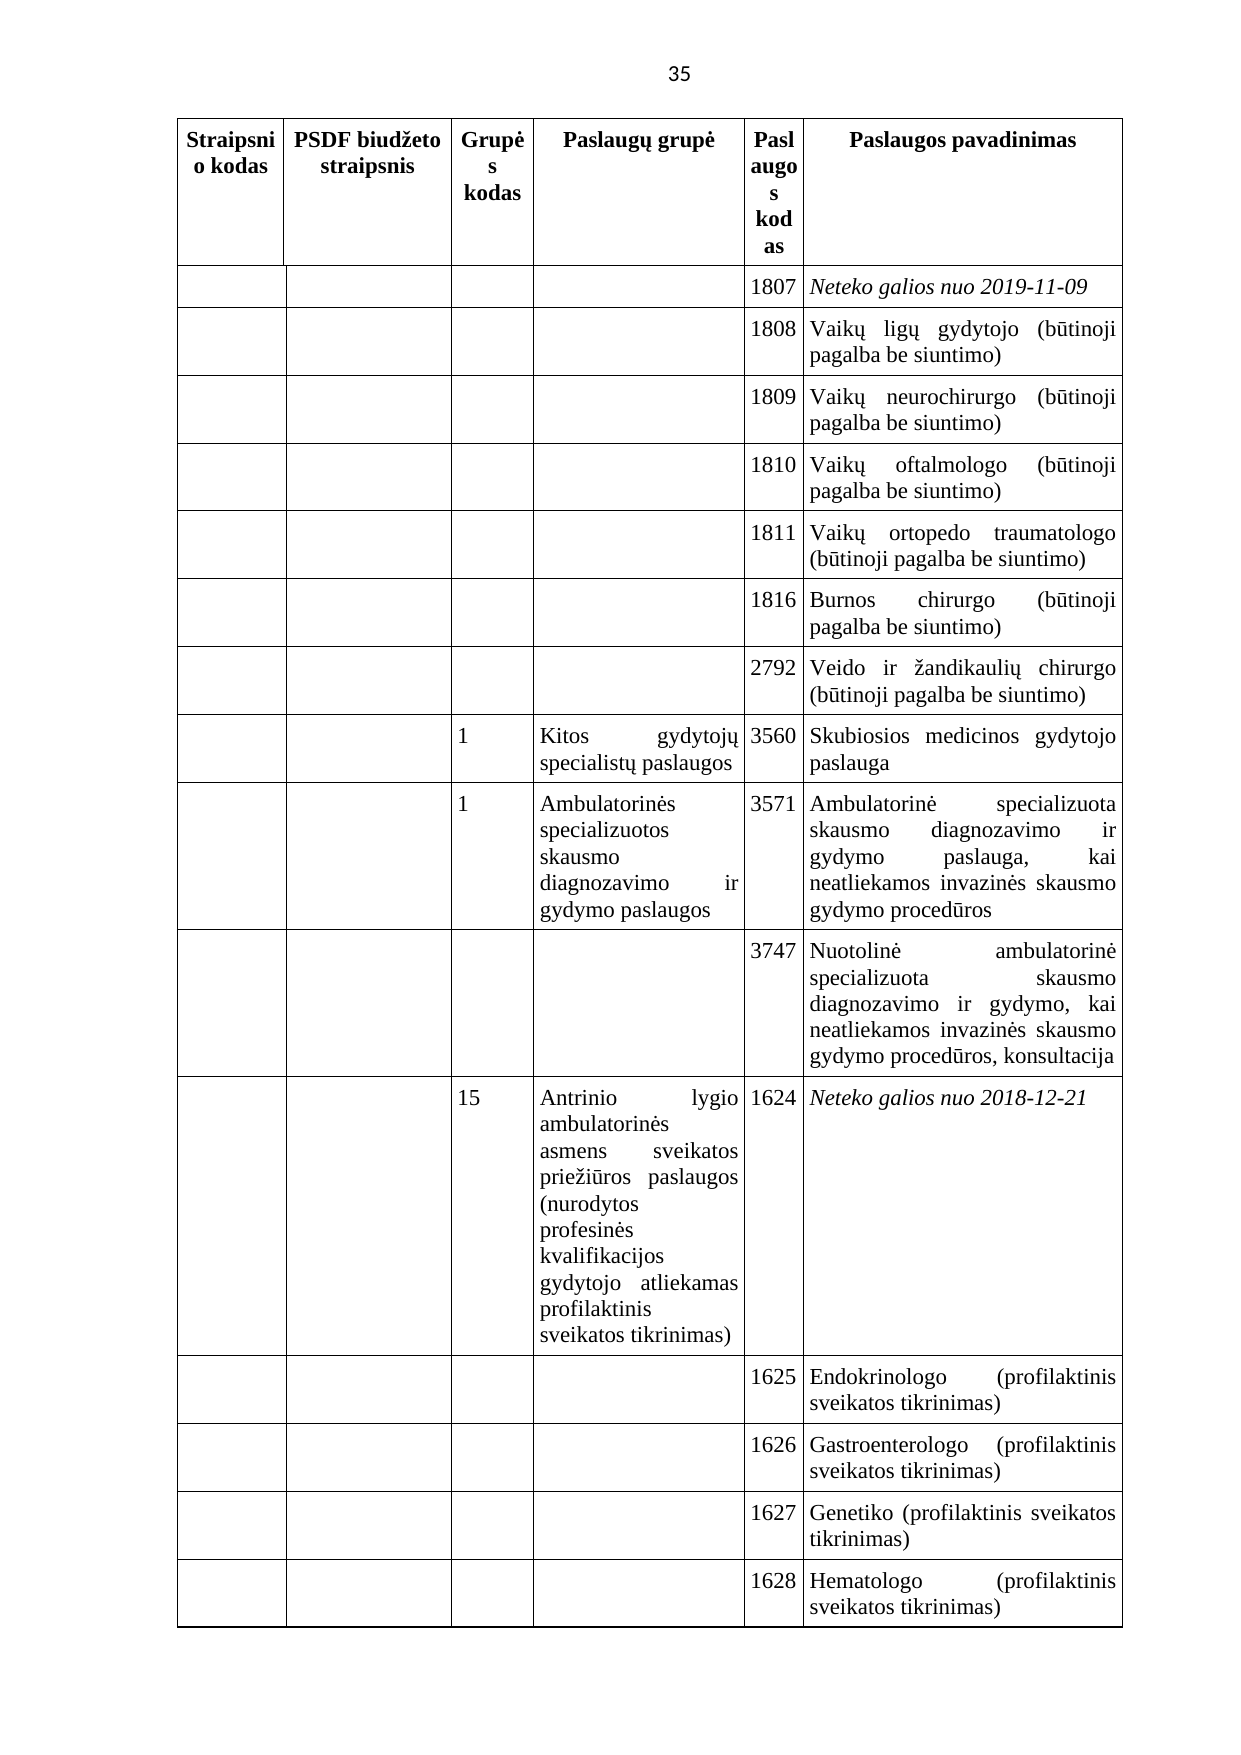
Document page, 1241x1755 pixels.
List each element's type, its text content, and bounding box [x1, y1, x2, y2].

table_cell [287, 1492, 451, 1558]
table_cell [178, 715, 286, 782]
table_cell Burnos chirurgo (būtinoji pagalba be siuntimo) [804, 579, 1122, 646]
table_cell [178, 511, 286, 578]
table_cell 1625 [745, 1356, 803, 1423]
table_cell [178, 1492, 286, 1558]
table_cell [178, 1356, 286, 1423]
table_cell [452, 579, 533, 646]
table_cell [287, 930, 451, 1076]
table_cell [452, 376, 533, 442]
table_cell [287, 783, 451, 929]
table_cell [287, 715, 451, 782]
table_cell [452, 308, 533, 374]
table_cell 1 [452, 783, 533, 929]
table_cell Gastroenterologo (profilaktinis sveikatos tikrinimas) [804, 1424, 1122, 1491]
table_header Grupės kodas [452, 119, 533, 265]
table_cell [452, 266, 533, 307]
table_cell [534, 930, 744, 1076]
table_cell 1 [452, 715, 533, 782]
table_cell [534, 1356, 744, 1423]
table_cell Genetiko (profilaktinis sveikatos tikrinimas) [804, 1492, 1122, 1558]
table_cell [178, 930, 286, 1076]
table_cell Ambulatorinė specializuota skausmo diagnozavimo ir gydymo paslauga, kai neatliekamos invazinės skausmo gydymo procedūros [804, 783, 1122, 929]
table_cell [178, 783, 286, 929]
table_cell Vaikų neurochirurgo (būtinoji pagalba be siuntimo) [804, 376, 1122, 442]
table_cell 1816 [745, 579, 803, 646]
table_cell 2792 [745, 647, 803, 714]
table_cell Vaikų oftalmologo (būtinoji pagalba be siuntimo) [804, 444, 1122, 510]
table_cell [287, 444, 451, 510]
table_cell [452, 647, 533, 714]
table_cell Vaikų ligų gydytojo (būtinoji pagalba be siuntimo) [804, 308, 1122, 374]
table_cell [287, 579, 451, 646]
table_cell [178, 1077, 286, 1355]
table_cell Endokrinologo (profilaktinis sveikatos tikrinimas) [804, 1356, 1122, 1423]
table_cell 1628 [745, 1560, 803, 1626]
table_cell Antrinio lygio ambulatorinės asmens sveikatos priežiūros paslaugos (nurodytos profesinės kvalifikacijos gydytojo atliekamas profilaktinis sveikatos tikrinimas) [534, 1077, 744, 1355]
table_cell [452, 444, 533, 510]
table_cell [534, 1560, 744, 1626]
table_cell [178, 1424, 286, 1491]
table_cell 1809 [745, 376, 803, 442]
table_cell [178, 444, 286, 510]
table_cell 1627 [745, 1492, 803, 1558]
table_header Straipsnio kodas [178, 119, 283, 265]
table_cell [452, 1424, 533, 1491]
table_cell 1624 [745, 1077, 803, 1355]
table_cell [452, 1560, 533, 1626]
table_cell 1808 [745, 308, 803, 374]
table_cell Skubiosios medicinos gydytojo paslauga [804, 715, 1122, 782]
table_cell 15 [452, 1077, 533, 1355]
table_cell [534, 1424, 744, 1491]
table_cell 1811 [745, 511, 803, 578]
table_cell 3560 [745, 715, 803, 782]
table_cell [287, 1356, 451, 1423]
table_cell [287, 1077, 451, 1355]
table_cell [534, 511, 744, 578]
table_cell 3571 [745, 783, 803, 929]
table_cell 1807 [745, 266, 803, 307]
table_cell [452, 1356, 533, 1423]
table_cell [178, 579, 286, 646]
table_cell [287, 308, 451, 374]
table_cell Ambulatorinės specializuotos skausmo diagnozavimo ir gydymo paslaugos [534, 783, 744, 929]
table_cell Vaikų ortopedo traumatologo (būtinoji pagalba be siuntimo) [804, 511, 1122, 578]
table_cell Neteko galios nuo 2019-11-09 [804, 266, 1122, 307]
table_header Paslaugos pavadinimas [804, 119, 1122, 265]
table_header Paslaugos kodas [745, 119, 803, 265]
table_cell [287, 1560, 451, 1626]
table_cell [178, 266, 286, 307]
table_cell [178, 1560, 286, 1626]
table_cell Kitos gydytojų specialistų paslaugos [534, 715, 744, 782]
table_cell 1810 [745, 444, 803, 510]
table_cell [287, 647, 451, 714]
table_cell [534, 647, 744, 714]
table_cell [287, 511, 451, 578]
table_cell 3747 [745, 930, 803, 1076]
table_cell [534, 308, 744, 374]
table_cell [452, 1492, 533, 1558]
table_cell Veido ir žandikaulių chirurgo (būtinoji pagalba be siuntimo) [804, 647, 1122, 714]
table_cell [452, 930, 533, 1076]
table_header Paslaugų grupė [534, 119, 744, 265]
table_cell [534, 376, 744, 442]
table_cell [452, 511, 533, 578]
table_cell [178, 308, 286, 374]
table_cell 1626 [745, 1424, 803, 1491]
table_cell [534, 1492, 744, 1558]
table_cell [178, 647, 286, 714]
table_cell [287, 1424, 451, 1491]
table_cell [534, 579, 744, 646]
table_cell Hematologo (profilaktinis sveikatos tikrinimas) [804, 1560, 1122, 1626]
table_cell [287, 266, 451, 307]
table_cell [287, 376, 451, 442]
table_cell [534, 266, 744, 307]
table_header PSDF biudžeto straipsnis [284, 119, 451, 265]
table_cell [178, 376, 286, 442]
table_cell Neteko galios nuo 2018-12-21 [804, 1077, 1122, 1355]
table_cell [534, 444, 744, 510]
table_cell Nuotolinė ambulatorinė specializuota skausmo diagnozavimo ir gydymo, kai neatliekamos invazinės skausmo gydymo procedūros, konsultacija [804, 930, 1122, 1076]
